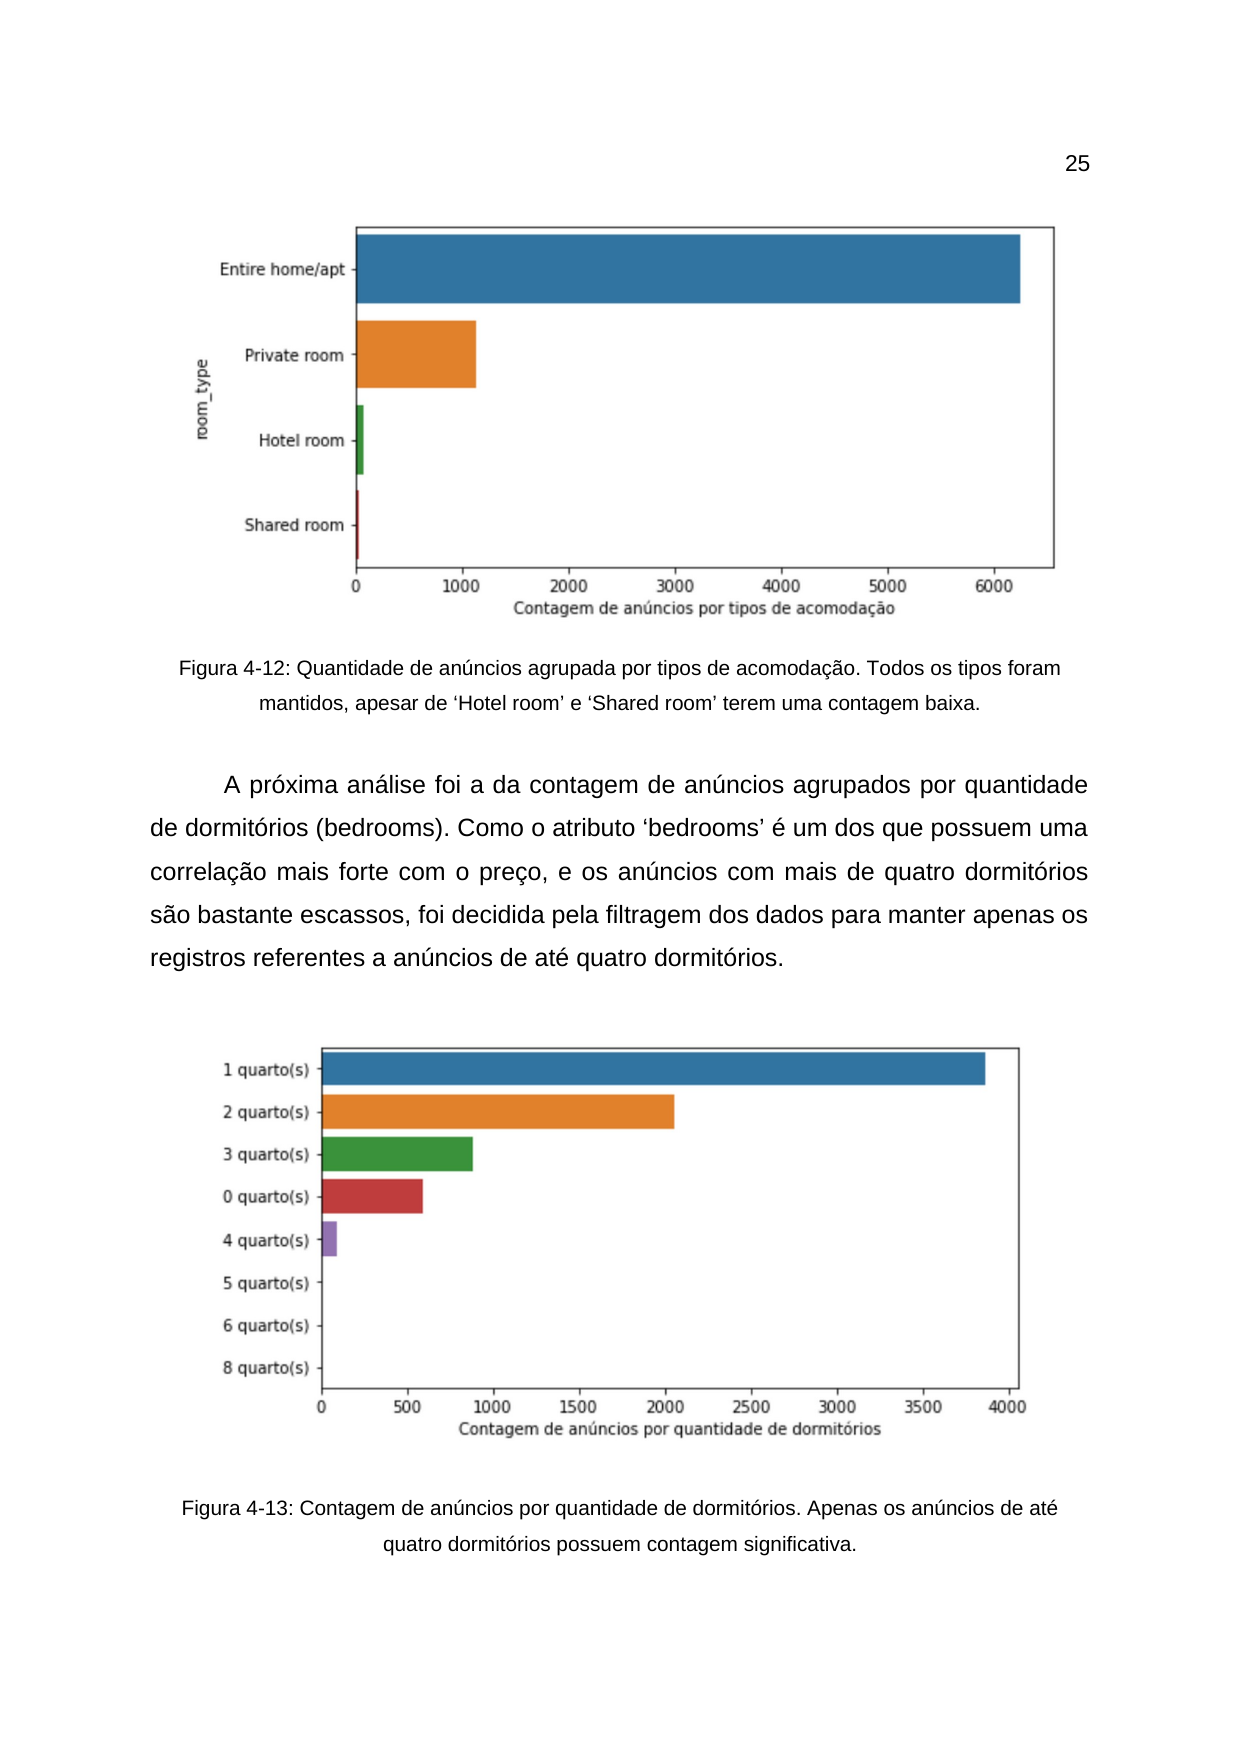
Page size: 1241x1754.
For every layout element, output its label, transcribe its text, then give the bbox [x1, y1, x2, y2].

text A próxima análise foi a da contagem de anúncios agrupados por quantidade de dormitórios (bedrooms). Como o atributo ‘bedrooms’ é um dos que possuem uma correlação mais forte com o preço, e os anúncios com mais de quatro dormitórios são bastante escassos, foi decidida pela filtragem dos dados para manter apenas os registros referentes a anúncios de até quatro dormitórios. [150, 770, 1090, 972]
text Figura 4-12: Quantidade de anúncios agrupada por tipos de acomodação. Todos os tipos foram mantidos, apesar de ‘Hotel room’ e ‘Shared room’ terem uma contagem baixa. [150, 644, 1090, 715]
text Figura 4-13: Contagem de anúncios por quantidade de dormitórios. Apenas os anúncios de até quatro dormitórios possuem contagem significativa. [150, 1470, 1090, 1556]
picture [160, 205, 1080, 644]
picture [195, 1029, 1045, 1470]
